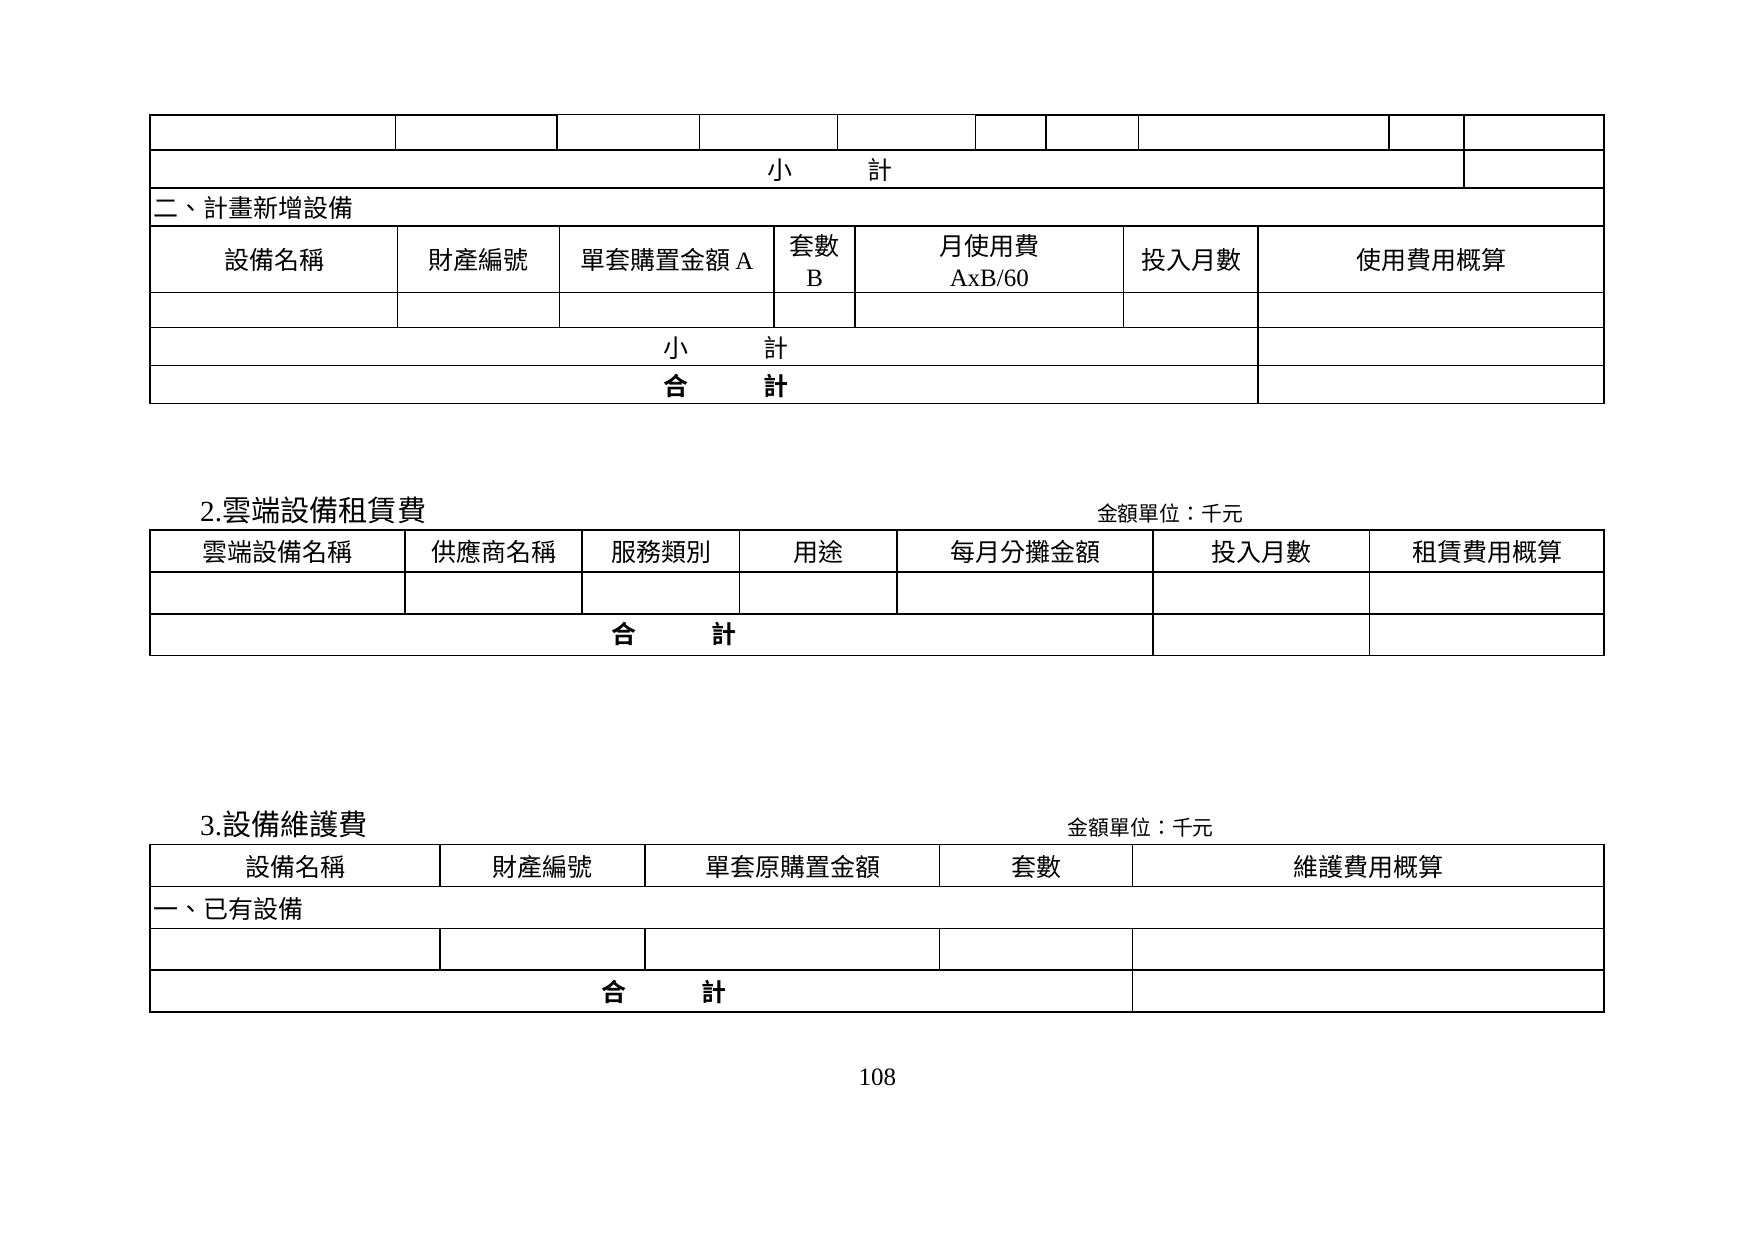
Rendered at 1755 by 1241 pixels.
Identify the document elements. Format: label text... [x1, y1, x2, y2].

table_header 投入月數 [1154, 531, 1369, 571]
table_header 雲端設備名稱 [151, 531, 404, 571]
table_cell [940, 929, 1132, 969]
table_header 用途 [740, 531, 896, 571]
table_cell 月使用費 AxB/60 [856, 227, 1123, 291]
table_cell [1370, 573, 1603, 613]
table_cell 合 計 [151, 971, 1132, 1011]
table_cell [398, 293, 559, 327]
table_cell [151, 293, 397, 327]
table_header 供應商名稱 [406, 531, 581, 571]
table_cell [646, 929, 939, 969]
table_cell 使用費用概算 [1259, 227, 1603, 291]
table_cell [1047, 116, 1138, 149]
table_cell 合 計 [151, 615, 1152, 655]
table_cell 小 計 [151, 328, 1257, 365]
table_header 單套原購置金額 [646, 845, 939, 886]
table_cell [1133, 929, 1603, 969]
table_cell 套數 B [775, 227, 854, 291]
table_cell [583, 573, 739, 613]
table_cell [1259, 366, 1603, 402]
table_cell [151, 929, 439, 969]
table_cell [1259, 328, 1603, 365]
table_cell 財產編號 [398, 227, 559, 291]
table_cell [151, 573, 404, 613]
table_cell 二、計畫新增設備 [151, 189, 1603, 225]
table_cell [1390, 116, 1463, 149]
table_cell [976, 116, 1045, 149]
table_header 租賃費用概算 [1370, 531, 1603, 571]
table_cell [775, 293, 854, 327]
table_cell [1139, 116, 1388, 149]
table_cell [441, 929, 644, 969]
table_cell 單套購置金額A [560, 227, 773, 291]
table_cell [558, 115, 699, 149]
table_header 設備名稱 [151, 845, 439, 886]
table_cell [740, 573, 896, 613]
table_cell [856, 293, 1123, 327]
table_header 維護費用概算 [1133, 845, 1603, 886]
table_cell [151, 116, 395, 149]
table_cell [1154, 573, 1369, 613]
table_cell [1465, 151, 1603, 187]
table_header 每月分攤金額 [898, 531, 1152, 571]
table_cell 投入月數 [1124, 227, 1257, 291]
table_cell [898, 573, 1152, 613]
table_cell [838, 115, 975, 149]
table_cell [406, 573, 581, 613]
table_cell 一、已有設備 [151, 887, 1603, 927]
table_cell [1465, 116, 1603, 149]
table_cell 小 計 [151, 151, 1463, 187]
table_cell [1154, 615, 1369, 655]
table_cell 合 計 [151, 366, 1257, 402]
text 3.設備維護費 金額單位：千元 [200, 781, 1604, 844]
table_cell [700, 115, 837, 149]
table_cell 設備名稱 [151, 227, 397, 291]
text 2.雲端設備租賃費 金額單位：千元 [200, 467, 1604, 529]
table_cell [1133, 971, 1603, 1011]
table_cell [1124, 293, 1257, 327]
table_header 套數 [940, 845, 1132, 886]
table_cell [396, 116, 556, 149]
table_header 財產編號 [441, 845, 644, 886]
table_header 服務類別 [583, 531, 739, 571]
table_cell [1259, 293, 1603, 327]
table_cell [560, 293, 773, 327]
table_cell [1370, 615, 1603, 655]
